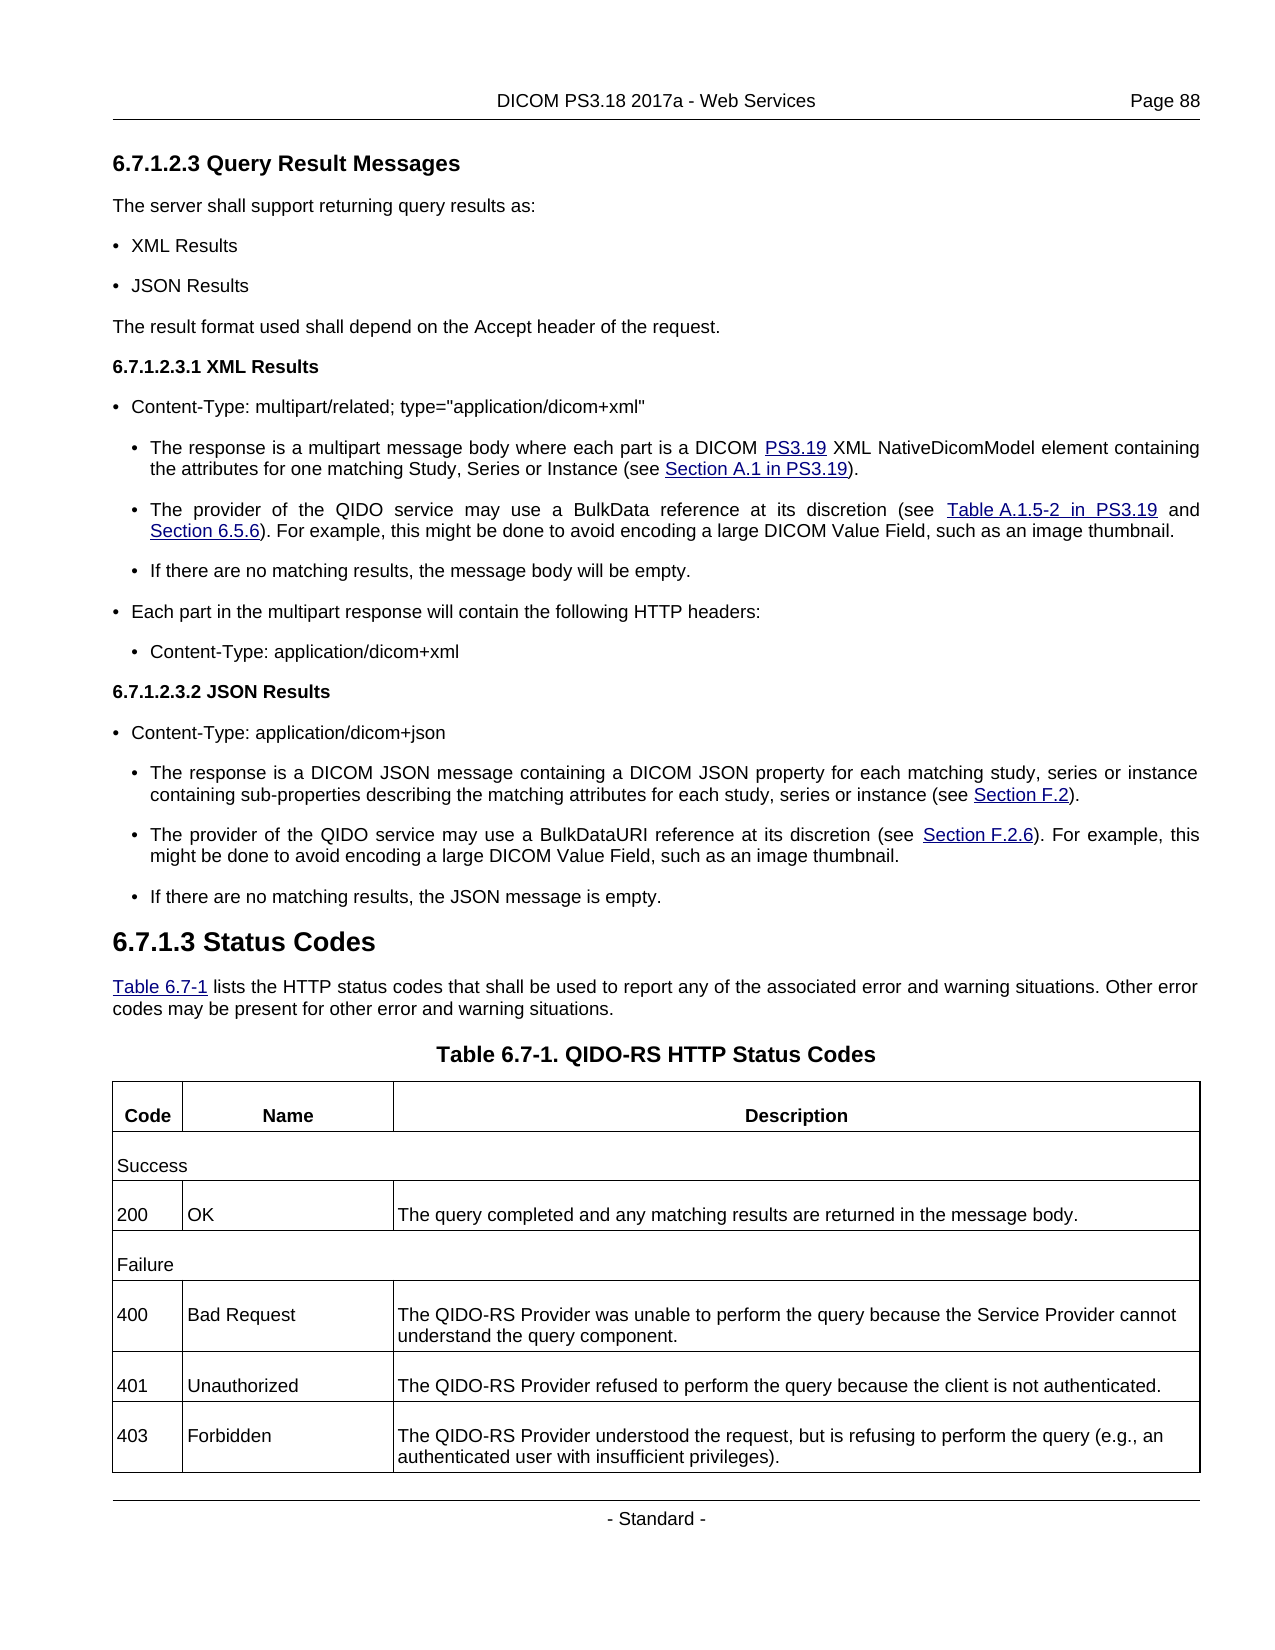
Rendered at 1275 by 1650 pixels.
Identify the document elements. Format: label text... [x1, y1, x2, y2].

table_cell 400 [113, 1281, 182, 1351]
list If there are no matching results, the JSON message is empty. [131, 886, 1200, 907]
table_cell The QIDO-RS Provider refused to perform the query because the client is not authenticated. [394, 1352, 1199, 1401]
table_cell Unauthorized [183, 1352, 393, 1401]
table_cell Success [113, 1132, 1199, 1180]
text 6.7.1.2.3 Query Result Messages [112, 150, 1200, 176]
text 6.7.1.2.3.1 XML Results [112, 356, 1200, 377]
text The server shall support returning query results as: [112, 194, 1200, 216]
table_header Code [113, 1082, 182, 1131]
table_cell Failure [113, 1231, 1199, 1279]
list If there are no matching results, the message body will be empty. [131, 560, 1200, 582]
table_cell The QIDO-RS Provider understood the request, but is refusing to perform the query (e.g., an authenticated user with insufficient privileges). [394, 1402, 1199, 1472]
table_cell The QIDO-RS Provider was unable to perform the query because the Service Provider cannot understand the query component. [394, 1281, 1199, 1351]
text The result format used shall depend on the Accept header of the request. [112, 316, 1200, 337]
list The provider of the QIDO service may use a BulkDataURI reference at its discretion (see Section F.2.6). For example, this might be done to avoid encoding a large DICOM Value Field, such as an image thumbnail. [131, 824, 1200, 867]
table_header Description [394, 1082, 1199, 1131]
list JSON Results [112, 275, 1200, 297]
table_cell Bad Request [183, 1281, 393, 1351]
list The provider of the QIDO service may use a BulkData reference at its discretion (see Table A.1.5-2 in PS3.19 and Section 6.5.6). For example, this might be done to avoid encoding a large DICOM Value Field, such as an image thumbnail. [131, 498, 1200, 541]
text 6.7.1.2.3.2 JSON Results [112, 681, 1200, 703]
list Content-Type: multipart/related; type="application/dicom+xml" [112, 396, 1200, 418]
table_cell OK [183, 1181, 393, 1230]
list The response is a DICOM JSON message containing a DICOM JSON property for each matching study, series or instance containing sub-properties describing the matching attributes for each study, series or instance (see Section F.2). [131, 762, 1200, 805]
table_cell 403 [113, 1402, 182, 1472]
text Table 6.7-1 lists the HTTP status codes that shall be used to report any of the associated error and warning situations. Other error codes may be present for other error and warning situations. [112, 976, 1200, 1019]
table_cell The query completed and any matching results are returned in the message body. [394, 1181, 1199, 1230]
text 6.7.1.3 Status Codes [112, 926, 1200, 957]
list Content-Type: application/dicom+json [112, 721, 1200, 743]
list XML Results [112, 235, 1200, 256]
table_cell 401 [113, 1352, 182, 1401]
text Table 6.7-1. QIDO-RS HTTP Status Codes [112, 1041, 1200, 1067]
table_cell 200 [113, 1181, 182, 1230]
list Each part in the multipart response will contain the following HTTP headers: [112, 601, 1200, 622]
list Content-Type: application/dicom+xml [131, 641, 1200, 662]
list The response is a multipart message body where each part is a DICOM PS3.19 XML NativeDicomModel element containing the attributes for one matching Study, Series or Instance (see Section A.1 in PS3.19). [131, 436, 1200, 479]
table_cell Forbidden [183, 1402, 393, 1472]
table_header Name [183, 1082, 393, 1131]
